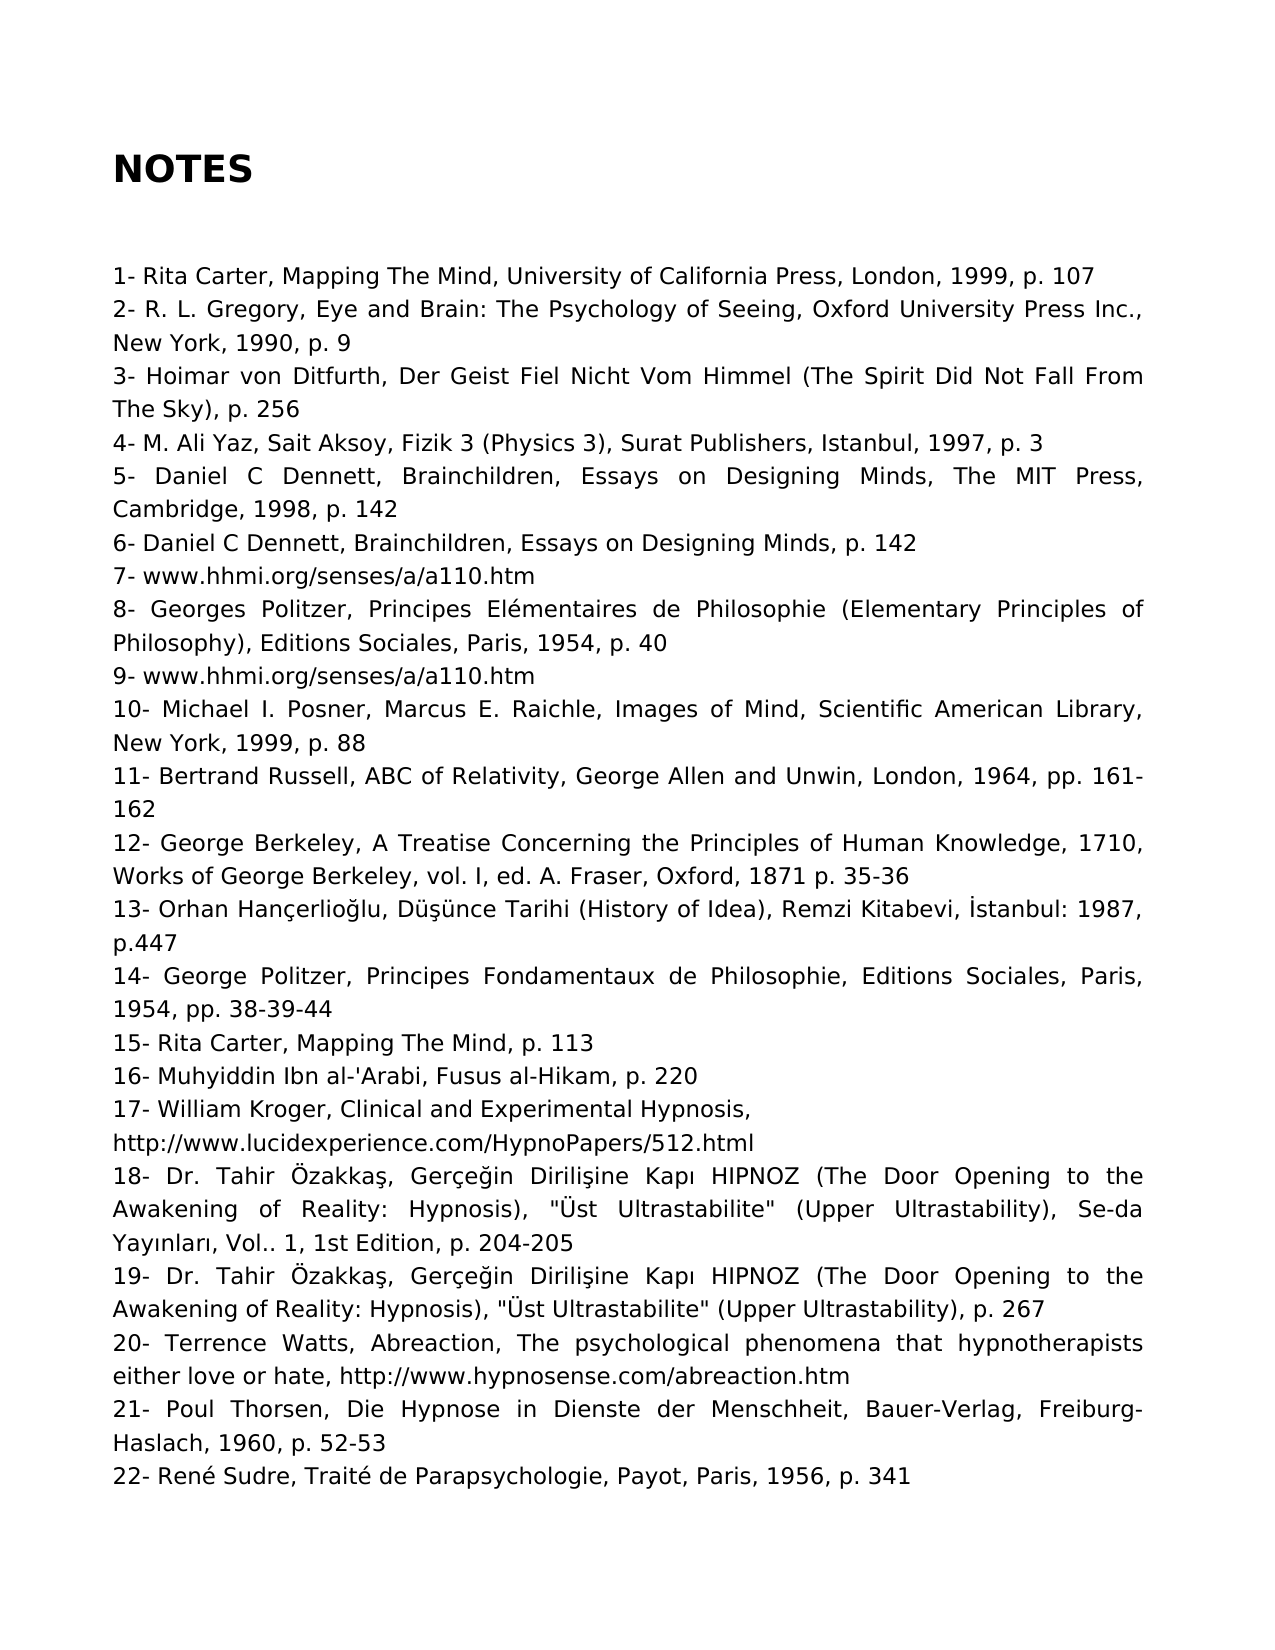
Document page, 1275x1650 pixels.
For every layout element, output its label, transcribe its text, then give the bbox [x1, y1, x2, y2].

text 22- René Sudre, Traité de Parapsychologie, Payot, Paris, 1956, p. 341 [112, 1458, 1145, 1491]
text 21- Poul Thorsen, Die Hypnose in Dienste der Menschheit, Bauer-Verlag, Freiburg-Haslach, 1960, p. 52-53 [112, 1391, 1145, 1458]
text 16- Muhyiddin Ibn al-'Arabi, Fusus al-Hikam, p. 220 [112, 1058, 1145, 1091]
text http://www.lucidexperience.com/HypnoPapers/512.html [112, 1124, 1145, 1158]
text 13- Orhan Hançerlioğlu, Düşünce Tarihi (History of Idea), Remzi Kitabevi, İstanbul: 1987, p.447 [112, 891, 1145, 958]
text 10- Michael I. Posner, Marcus E. Raichle, Images of Mind, Scientific American Library, New York, 1999, p. 88 [112, 691, 1145, 758]
text 9- www.hhmi.org/senses/a/a110.htm [112, 658, 1145, 691]
text 15- Rita Carter, Mapping The Mind, p. 113 [112, 1024, 1145, 1058]
text 3- Hoimar von Ditfurth, Der Geist Fiel Nicht Vom Himmel (The Spirit Did Not Fall From The Sky), p. 256 [112, 358, 1145, 424]
text 20- Terrence Watts, Abreaction, The psychological phenomena that hypnotherapists either love or hate, http://www.hypnosense.com/abreaction.htm [112, 1324, 1145, 1391]
text 8- Georges Politzer, Principes Elémentaires de Philosophie (Elementary Principles of Philosophy), Editions Sociales, Paris, 1954, p. 40 [112, 591, 1145, 658]
text 5- Daniel C Dennett, Brainchildren, Essays on Designing Minds, The MIT Press, Cambridge, 1998, p. 142 [112, 458, 1145, 524]
text NOTES [112, 148, 1145, 191]
text 6- Daniel C Dennett, Brainchildren, Essays on Designing Minds, p. 142 [112, 524, 1145, 558]
text 4- M. Ali Yaz, Sait Aksoy, Fizik 3 (Physics 3), Surat Publishers, Istanbul, 1997, p. 3 [112, 424, 1145, 458]
text 12- George Berkeley, A Treatise Concerning the Principles of Human Knowledge, 1710, Works of George Berkeley, vol. I, ed. A. Fraser, Oxford, 1871 p. 35-36 [112, 824, 1145, 891]
text 14- George Politzer, Principes Fondamentaux de Philosophie, Editions Sociales, Paris, 1954, pp. 38-39-44 [112, 958, 1145, 1024]
text 7- www.hhmi.org/senses/a/a110.htm [112, 558, 1145, 591]
text 11- Bertrand Russell, ABC of Relativity, George Allen and Unwin, London, 1964, pp. 161-162 [112, 758, 1145, 824]
text 19- Dr. Tahir Özakkaş, Gerçeğin Dirilişine Kapı HIPNOZ (The Door Opening to the Awakening of Reality: Hypnosis), "Üst Ultrastabilite" (Upper Ultrastability), p. 267 [112, 1258, 1145, 1324]
text 2- R. L. Gregory, Eye and Brain: The Psychology of Seeing, Oxford University Press Inc., New York, 1990, p. 9 [112, 291, 1145, 358]
text 17- William Kroger, Clinical and Experimental Hypnosis, [112, 1091, 1145, 1124]
text 1- Rita Carter, Mapping The Mind, University of California Press, London, 1999, p. 107 [112, 258, 1145, 291]
text 18- Dr. Tahir Özakkaş, Gerçeğin Dirilişine Kapı HIPNOZ (The Door Opening to the Awakening of Reality: Hypnosis), "Üst Ultrastabilite" (Upper Ultrastability), Se-da Yayınları, Vol.. 1, 1st Edition, p. 204-205 [112, 1158, 1145, 1258]
